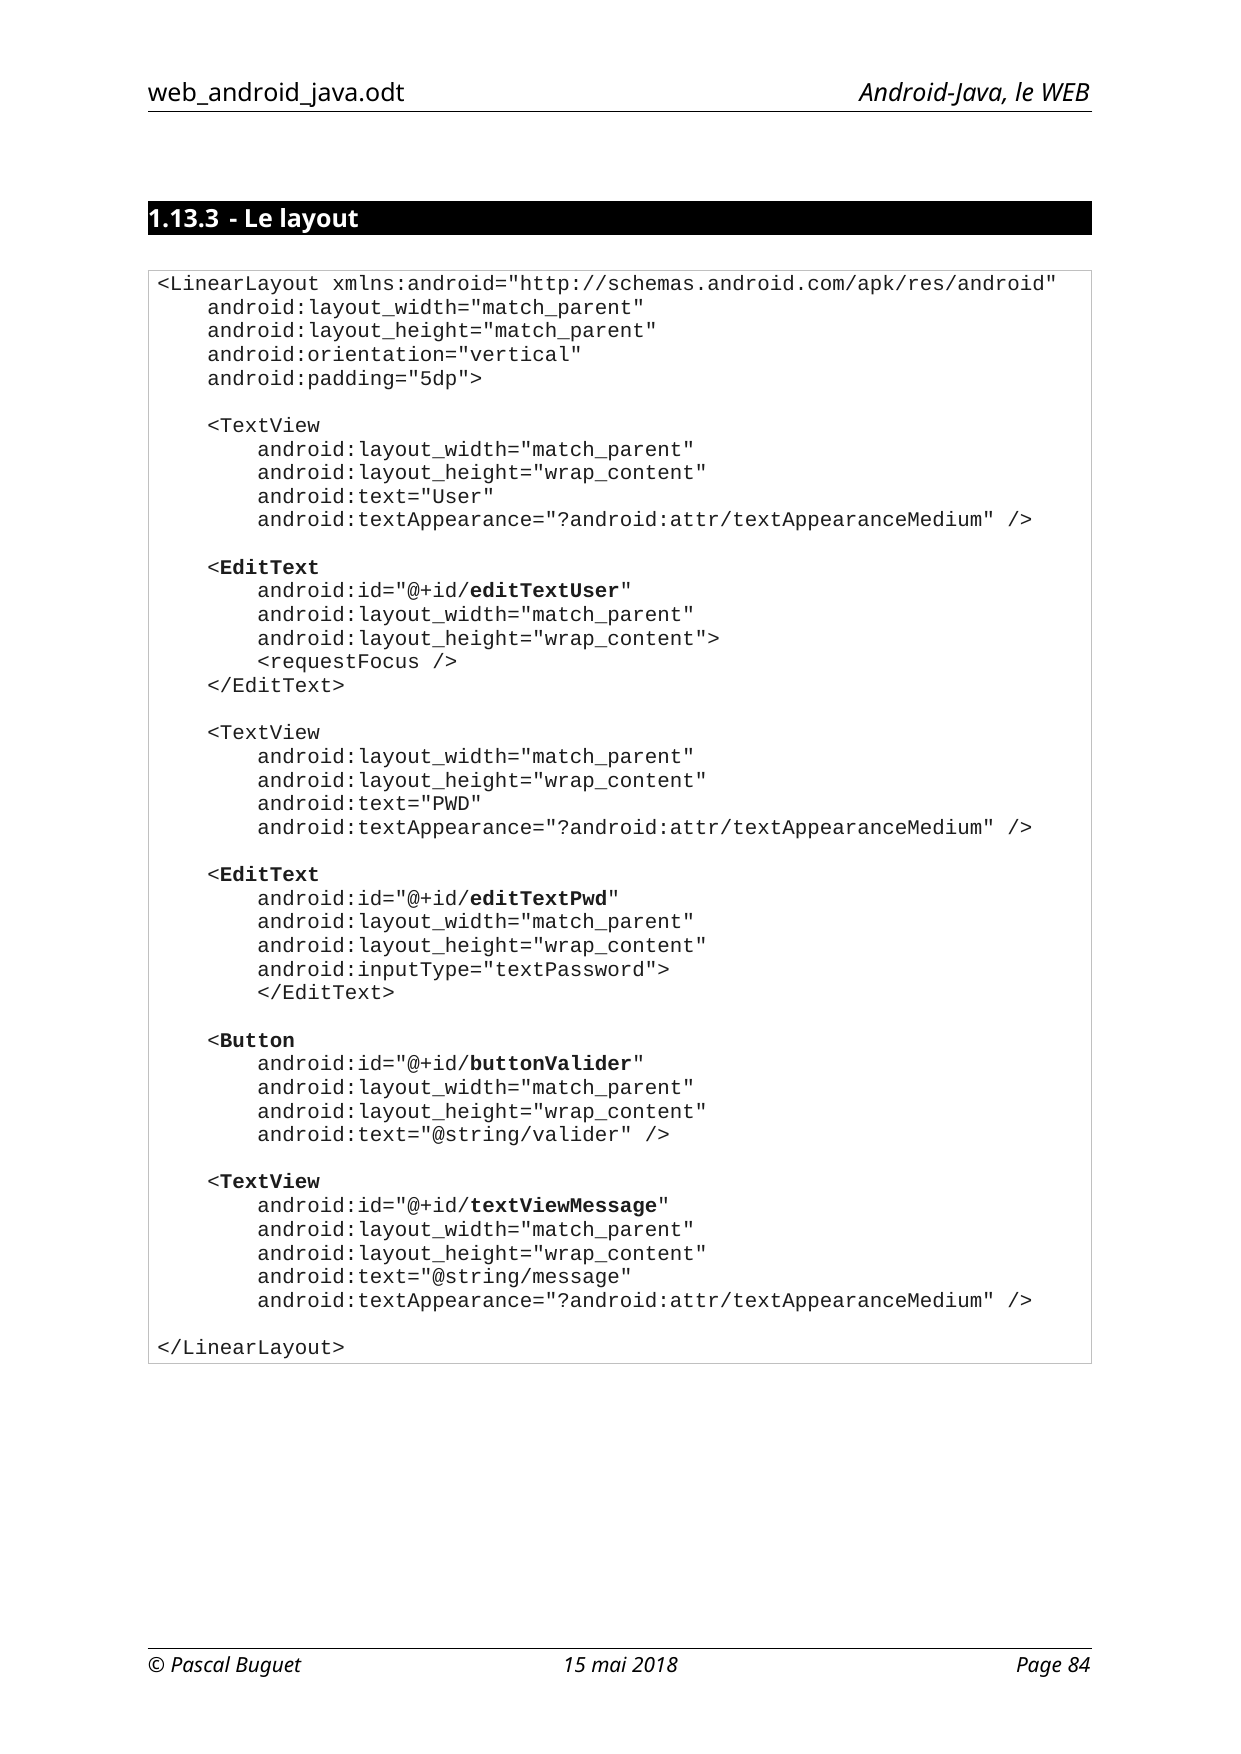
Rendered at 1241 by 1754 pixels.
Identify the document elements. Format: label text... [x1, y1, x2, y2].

text <LinearLayout xmlns:android="http://schemas.android.com/apk/res/android" [149, 271, 1091, 293]
text <EditText [149, 861, 1091, 885]
text android:id="@+id/textViewMessage" [149, 1192, 1091, 1216]
text android:text="User" [149, 483, 1091, 506]
text android:textAppearance="?android:attr/textAppearanceMedium" /> [149, 814, 1091, 837]
text </EditText> [149, 979, 1091, 1003]
text android:layout_height="match_parent" [149, 317, 1091, 341]
text <TextView [149, 1168, 1091, 1192]
text android:layout_width="match_parent" [149, 601, 1091, 624]
text android:text="@string/message" [149, 1263, 1091, 1287]
text <TextView [149, 412, 1091, 435]
text android:layout_height="wrap_content" [149, 1097, 1091, 1121]
text android:layout_width="match_parent" [149, 435, 1091, 459]
text <requestFocus /> [149, 648, 1091, 672]
text android:layout_width="match_parent" [149, 908, 1091, 932]
text android:layout_height="wrap_content" [149, 459, 1091, 483]
text android:layout_height="wrap_content" [149, 932, 1091, 956]
text </EditText> [149, 672, 1091, 696]
text android:layout_height="wrap_content"> [149, 624, 1091, 648]
text android:textAppearance="?android:attr/textAppearanceMedium" /> [149, 506, 1091, 530]
text android:layout_width="match_parent" [149, 293, 1091, 317]
text android:id="@+id/buttonValider" [149, 1050, 1091, 1074]
text <EditText [149, 554, 1091, 577]
text </LinearLayout> [149, 1334, 1091, 1363]
text <Button [149, 1027, 1091, 1050]
text android:text="@string/valider" /> [149, 1121, 1091, 1145]
text android:text="PWD" [149, 790, 1091, 814]
text android:layout_width="match_parent" [149, 1074, 1091, 1097]
text android:orientation="vertical" [149, 341, 1091, 364]
text android:inputType="textPassword"> [149, 956, 1091, 979]
subtitle - Le layout [148, 201, 1092, 235]
text android:layout_height="wrap_content" [149, 766, 1091, 790]
text <TextView [149, 719, 1091, 743]
text android:padding="5dp"> [149, 364, 1091, 388]
text android:id="@+id/editTextUser" [149, 577, 1091, 601]
text android:textAppearance="?android:attr/textAppearanceMedium" /> [149, 1287, 1091, 1310]
text android:layout_height="wrap_content" [149, 1239, 1091, 1263]
text android:layout_width="match_parent" [149, 1216, 1091, 1239]
text android:layout_width="match_parent" [149, 743, 1091, 766]
text android:id="@+id/editTextPwd" [149, 885, 1091, 908]
